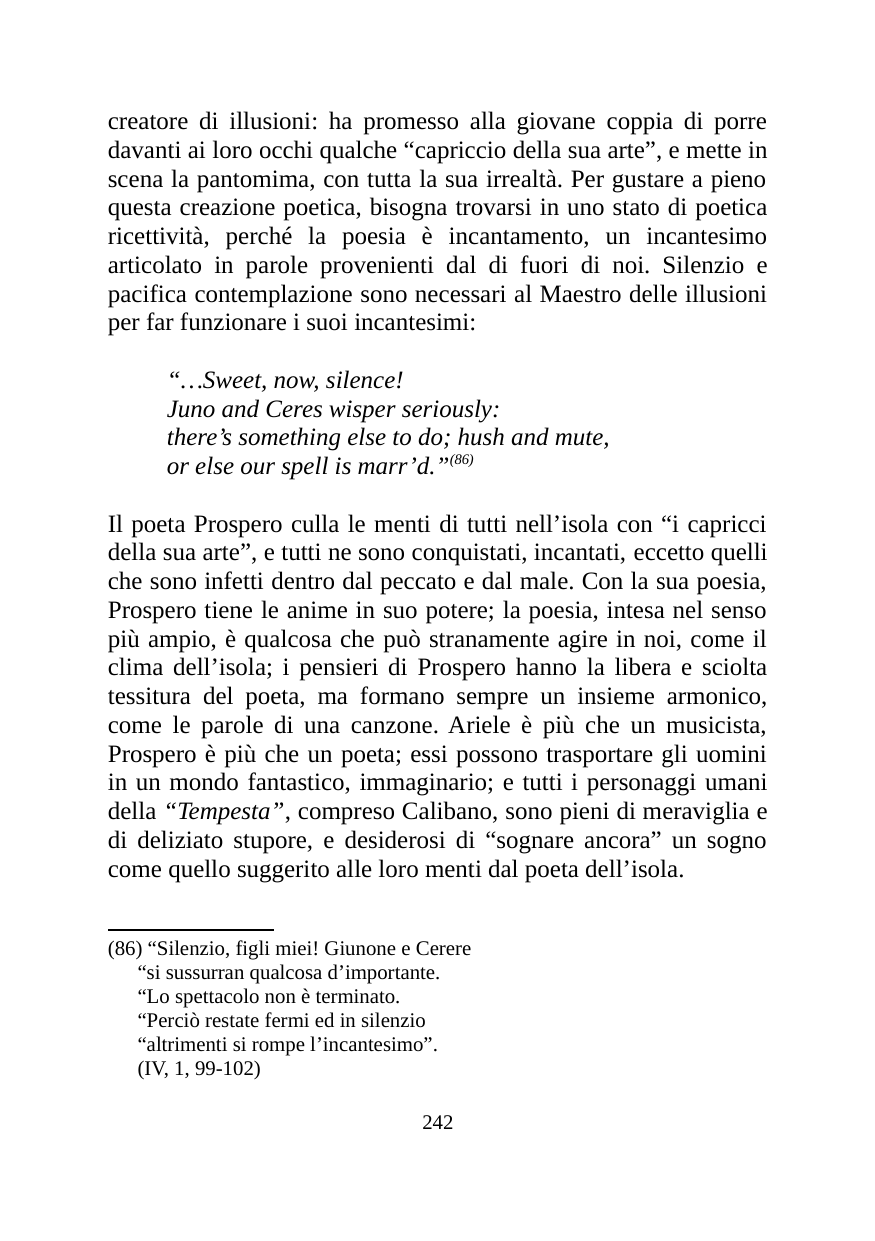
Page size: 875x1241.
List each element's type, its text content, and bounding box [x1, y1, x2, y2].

text (IV, 1, 99-102) [137, 1056, 768, 1080]
text “Silenzio, figli miei! Giunone e Cerere [108, 936, 768, 960]
text or else our spell is marr’d.” [167, 451, 768, 480]
text “…Sweet, now, silence! [167, 365, 768, 394]
text “si sussurran qualcosa d’importante. [137, 960, 768, 984]
text creatore di illusioni: ha promesso alla giovane coppia di porre davanti ai loro occhi qualche “capriccio della sua arte”, e mette in scena la pantomima, con tutta la sua irrealtà. Per gustare a pieno questa creazione poetica, bisogna trovarsi in uno stato di poetica ricettività, perché la poesia è incantamento, un incantesimo articolato in parole provenienti dal di fuori di noi. Silenzio e pacifica contemplazione sono necessari al Maestro delle illusioni per far funzionare i suoi incantesimi: [108, 106, 768, 336]
text Il poeta Prospero culla le menti di tutti nell’isola con “i capricci della sua arte”, e tutti ne sono conquistati, incantati, eccetto quelli che sono infetti dentro dal peccato e dal male. Con la sua poesia, Prospero tiene le anime in suo potere; la poesia, intesa nel senso più ampio, è qualcosa che può stranamente agire in noi, come il clima dell’isola; i pensieri di Prospero hanno la libera e sciolta tessitura del poeta, ma formano sempre un insieme armonico, come le parole di una canzone. Ariele è più che un musicista, Prospero è più che un poeta; essi possono trasportare gli uomini in un mondo fantastico, immaginario; e tutti i personaggi umani della “Tempesta”, compreso Calibano, sono pieni di meraviglia e di deliziato stupore, e desiderosi di “sognare ancora” un sogno come quello suggerito alle loro menti dal poeta dell’isola. [108, 509, 768, 882]
text “Lo spettacolo non è terminato. [137, 984, 768, 1008]
text there’s something else to do; hush and mute, [167, 422, 768, 451]
text “altrimenti si rompe l’incantesimo”. [137, 1032, 768, 1056]
text “Perciò restate fermi ed in silenzio [137, 1008, 768, 1032]
text Juno and Ceres wisper seriously: [167, 394, 768, 422]
